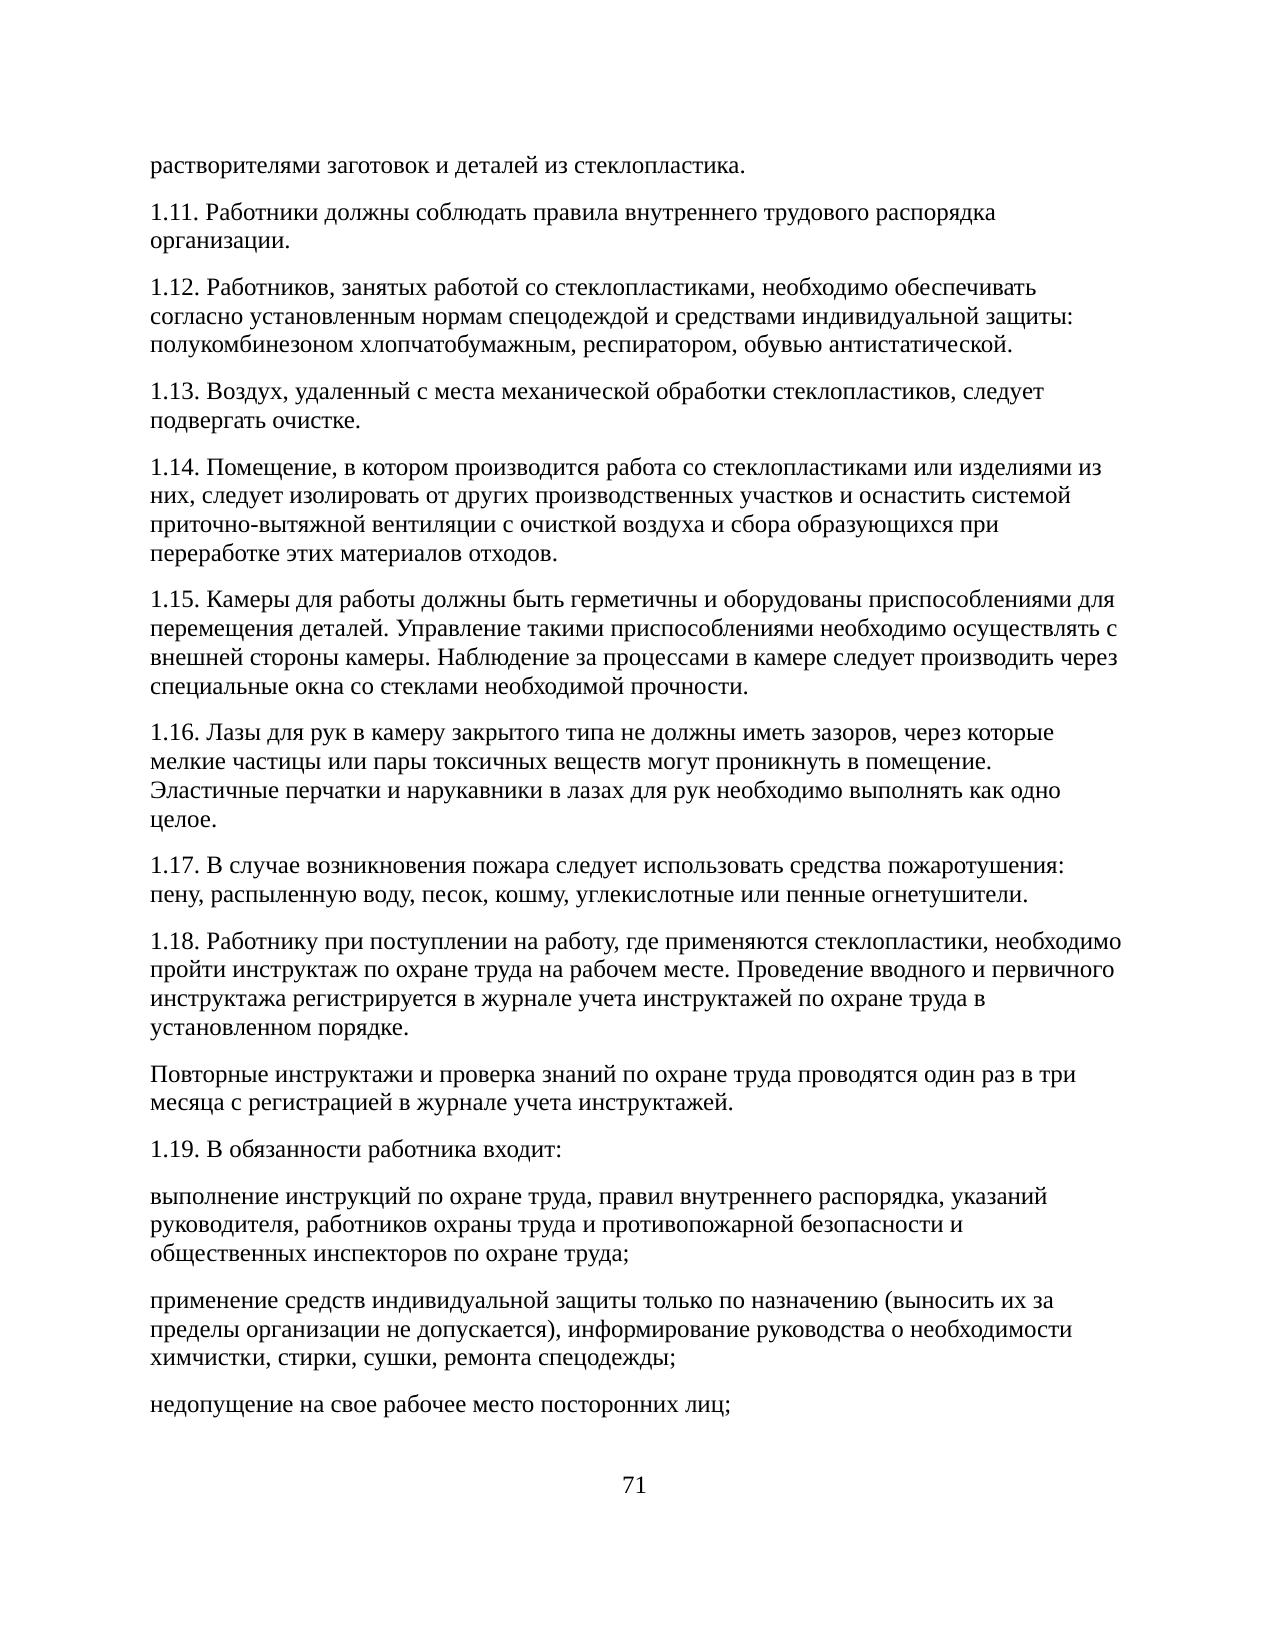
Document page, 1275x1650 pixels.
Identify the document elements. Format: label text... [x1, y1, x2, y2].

text 1.16. Лазы для рук в камеру закрытого типа не должны иметь зазоров, через которые мелкие частицы или пары токсичных веществ могут проникнуть в помещение. Эластичные перчатки и нарукавники в лазах для рук необходимо выполнять как одно целое. [150, 717, 1125, 832]
text 1.19. В обязанности работника входит: [150, 1134, 1125, 1163]
text растворителями заготовок и деталей из стеклопластика. [150, 150, 1125, 179]
text 1.11. Работники должны соблюдать правила внутреннего трудового распорядка организации. [150, 197, 1125, 254]
text 1.17. В случае возникновения пожара следует использовать средства пожаротушения: пену, распыленную воду, песок, кошму, углекислотные или пенные огнетушители. [150, 850, 1125, 908]
text применение средств индивидуальной защиты только по назначению (выносить их за пределы организации не допускается), информирование руководства о необходимости химчистки, стирки, сушки, ремонта спецодежды; [150, 1285, 1125, 1371]
text выполнение инструкций по охране труда, правил внутреннего распорядка, указаний руководителя, работников охраны труда и противопожарной безопасности и общественных инспекторов по охране труда; [150, 1181, 1125, 1267]
text 1.13. Воздух, удаленный с места механической обработки стеклопластиков, следует подвергать очистке. [150, 376, 1125, 434]
text недопущение на свое рабочее место посторонних лиц; [150, 1389, 1125, 1418]
text 1.14. Помещение, в котором производится работа со стеклопластиками или изделиями из них, следует изолировать от других производственных участков и оснастить системой приточно-вытяжной вентиляции с очисткой воздуха и сбора образующихся при переработке этих материалов отходов. [150, 452, 1125, 567]
text 1.18. Работнику при поступлении на работу, где применяются стеклопластики, необходимо пройти инструктаж по охране труда на рабочем месте. Проведение вводного и первичного инструктажа регистрируется в журнале учета инструктажей по охране труда в установленном порядке. [150, 926, 1125, 1041]
text 1.15. Камеры для работы должны быть герметичны и оборудованы приспособлениями для перемещения деталей. Управление такими приспособлениями необходимо осуществлять с внешней стороны камеры. Наблюдение за процессами в камере следует производить через специальные окна со стеклами необходимой прочности. [150, 584, 1125, 699]
text Повторные инструктажи и проверка знаний по охране труда проводятся один раз в три месяца с регистрацией в журнале учета инструктажей. [150, 1059, 1125, 1116]
text 1.12. Работников, занятых работой со стеклопластиками, необходимо обеспечивать согласно установленным нормам спецодеждой и средствами индивидуальной защиты: полукомбинезоном хлопчатобумажным, респиратором, обувью антистатической. [150, 272, 1125, 358]
